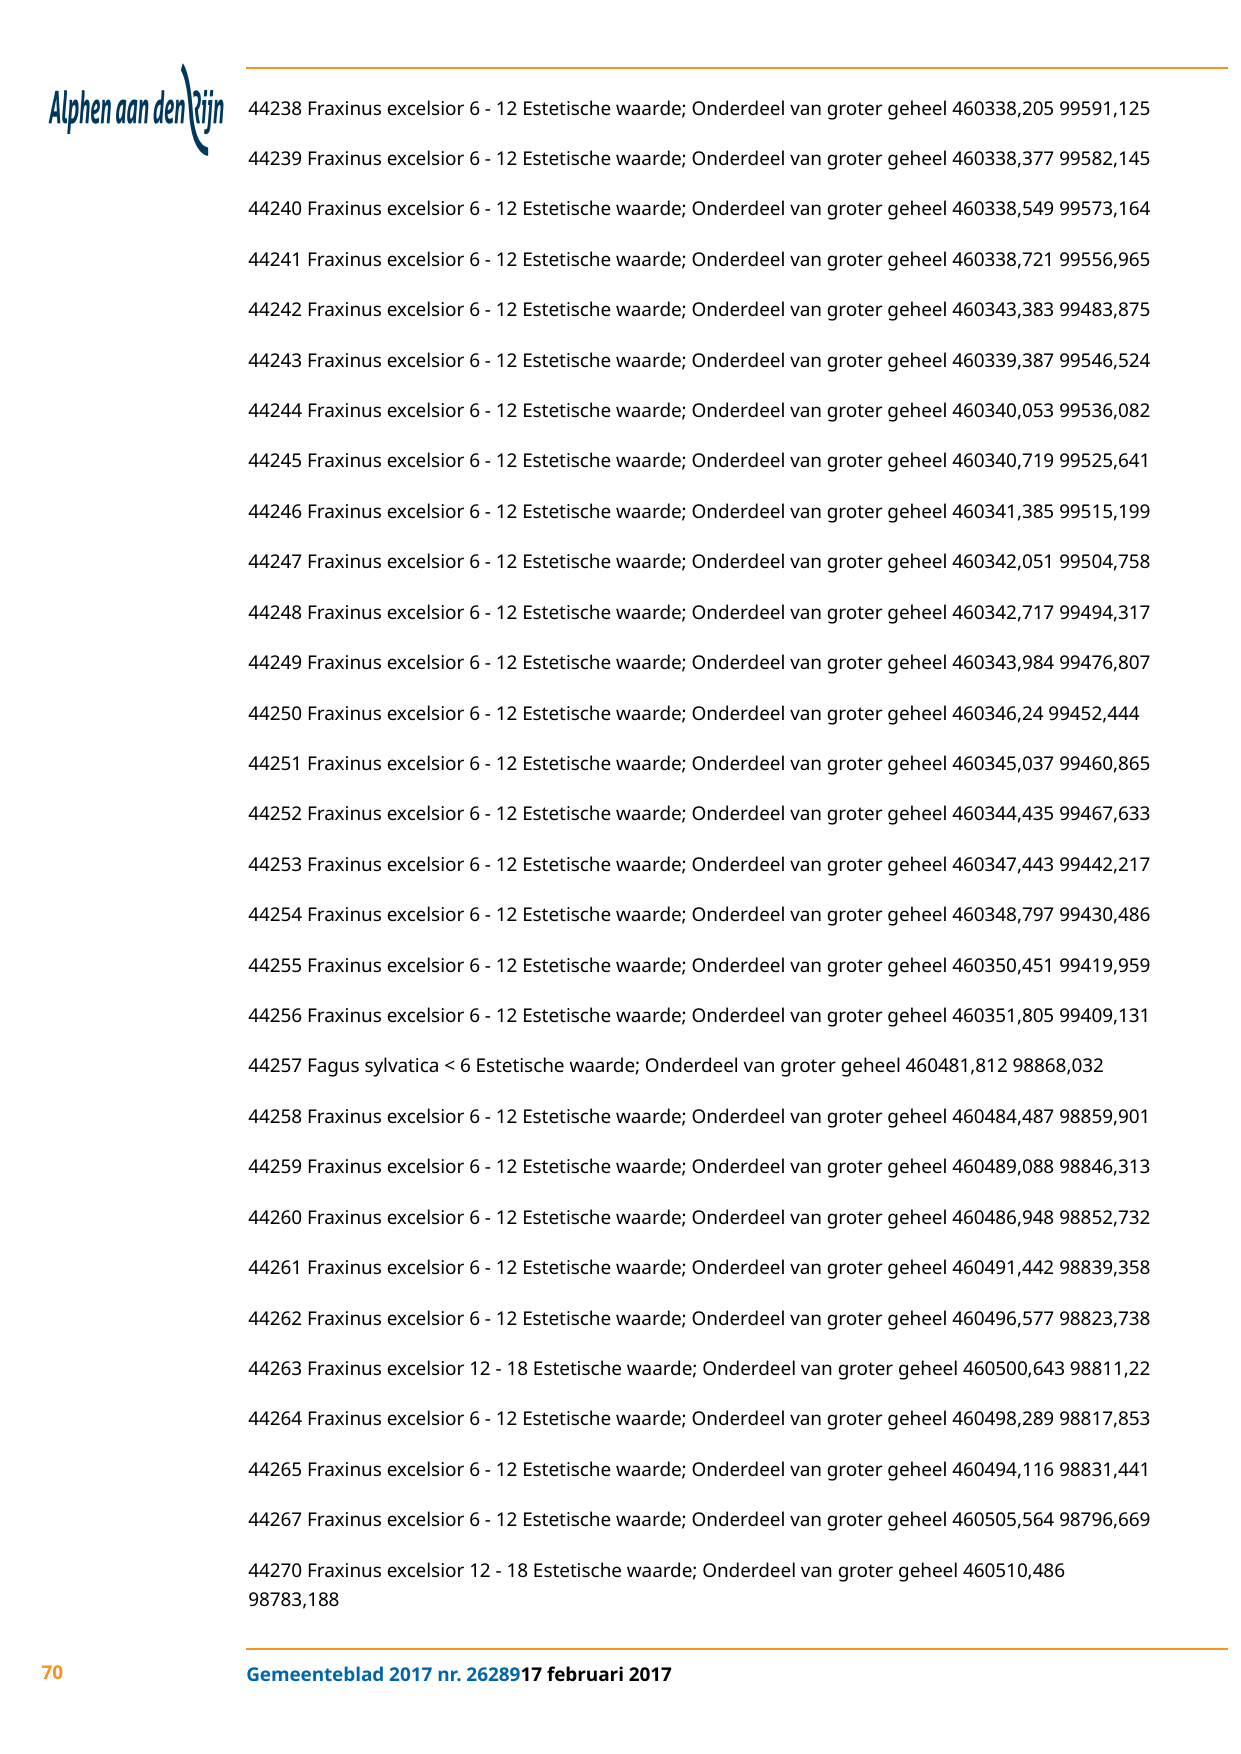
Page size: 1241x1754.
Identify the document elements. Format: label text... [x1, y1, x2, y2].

text 44258 Fraxinus excelsior 6 - 12 Estetische waarde; Onderdeel van groter geheel 460484,487 98859,901 [248, 1103, 1152, 1129]
text 44246 Fraxinus excelsior 6 - 12 Estetische waarde; Onderdeel van groter geheel 460341,385 99515,199 [248, 498, 1152, 524]
text 44238 Fraxinus excelsior 6 - 12 Estetische waarde; Onderdeel van groter geheel 460338,205 99591,125 [248, 95, 1152, 121]
text 44253 Fraxinus excelsior 6 - 12 Estetische waarde; Onderdeel van groter geheel 460347,443 99442,217 [248, 851, 1152, 877]
picture [41, 47, 231, 172]
text 44264 Fraxinus excelsior 6 - 12 Estetische waarde; Onderdeel van groter geheel 460498,289 98817,853 [248, 1406, 1152, 1431]
text 44252 Fraxinus excelsior 6 - 12 Estetische waarde; Onderdeel van groter geheel 460344,435 99467,633 [248, 801, 1152, 826]
text 44239 Fraxinus excelsior 6 - 12 Estetische waarde; Onderdeel van groter geheel 460338,377 99582,145 [248, 145, 1152, 171]
text 44243 Fraxinus excelsior 6 - 12 Estetische waarde; Onderdeel van groter geheel 460339,387 99546,524 [248, 347, 1152, 373]
text 44244 Fraxinus excelsior 6 - 12 Estetische waarde; Onderdeel van groter geheel 460340,053 99536,082 [248, 397, 1152, 423]
text 44245 Fraxinus excelsior 6 - 12 Estetische waarde; Onderdeel van groter geheel 460340,719 99525,641 [248, 448, 1152, 473]
text 44251 Fraxinus excelsior 6 - 12 Estetische waarde; Onderdeel van groter geheel 460345,037 99460,865 [248, 750, 1152, 776]
text 44263 Fraxinus excelsior 12 - 18 Estetische waarde; Onderdeel van groter geheel 460500,643 98811,22 [248, 1355, 1152, 1381]
text 44265 Fraxinus excelsior 6 - 12 Estetische waarde; Onderdeel van groter geheel 460494,116 98831,441 [248, 1456, 1152, 1482]
text 44254 Fraxinus excelsior 6 - 12 Estetische waarde; Onderdeel van groter geheel 460348,797 99430,486 [248, 901, 1152, 927]
text 44262 Fraxinus excelsior 6 - 12 Estetische waarde; Onderdeel van groter geheel 460496,577 98823,738 [248, 1305, 1152, 1331]
text 44257 Fagus sylvatica < 6 Estetische waarde; Onderdeel van groter geheel 460481,812 98868,032 [248, 1053, 1152, 1078]
text 44270 Fraxinus excelsior 12 - 18 Estetische waarde; Onderdeel van groter geheel 460510,486 98783,188 [248, 1557, 1152, 1612]
text 44267 Fraxinus excelsior 6 - 12 Estetische waarde; Onderdeel van groter geheel 460505,564 98796,669 [248, 1506, 1152, 1532]
text 44256 Fraxinus excelsior 6 - 12 Estetische waarde; Onderdeel van groter geheel 460351,805 99409,131 [248, 1002, 1152, 1028]
text 44260 Fraxinus excelsior 6 - 12 Estetische waarde; Onderdeel van groter geheel 460486,948 98852,732 [248, 1204, 1152, 1230]
text 44242 Fraxinus excelsior 6 - 12 Estetische waarde; Onderdeel van groter geheel 460343,383 99483,875 [248, 296, 1152, 322]
text 44249 Fraxinus excelsior 6 - 12 Estetische waarde; Onderdeel van groter geheel 460343,984 99476,807 [248, 649, 1152, 675]
text 44255 Fraxinus excelsior 6 - 12 Estetische waarde; Onderdeel van groter geheel 460350,451 99419,959 [248, 952, 1152, 978]
text 44261 Fraxinus excelsior 6 - 12 Estetische waarde; Onderdeel van groter geheel 460491,442 98839,358 [248, 1254, 1152, 1280]
text 44241 Fraxinus excelsior 6 - 12 Estetische waarde; Onderdeel van groter geheel 460338,721 99556,965 [248, 246, 1152, 272]
text 44259 Fraxinus excelsior 6 - 12 Estetische waarde; Onderdeel van groter geheel 460489,088 98846,313 [248, 1153, 1152, 1179]
text 44248 Fraxinus excelsior 6 - 12 Estetische waarde; Onderdeel van groter geheel 460342,717 99494,317 [248, 599, 1152, 625]
text 44250 Fraxinus excelsior 6 - 12 Estetische waarde; Onderdeel van groter geheel 460346,24 99452,444 [248, 700, 1152, 726]
text 44247 Fraxinus excelsior 6 - 12 Estetische waarde; Onderdeel van groter geheel 460342,051 99504,758 [248, 548, 1152, 574]
text 44240 Fraxinus excelsior 6 - 12 Estetische waarde; Onderdeel van groter geheel 460338,549 99573,164 [248, 196, 1152, 221]
